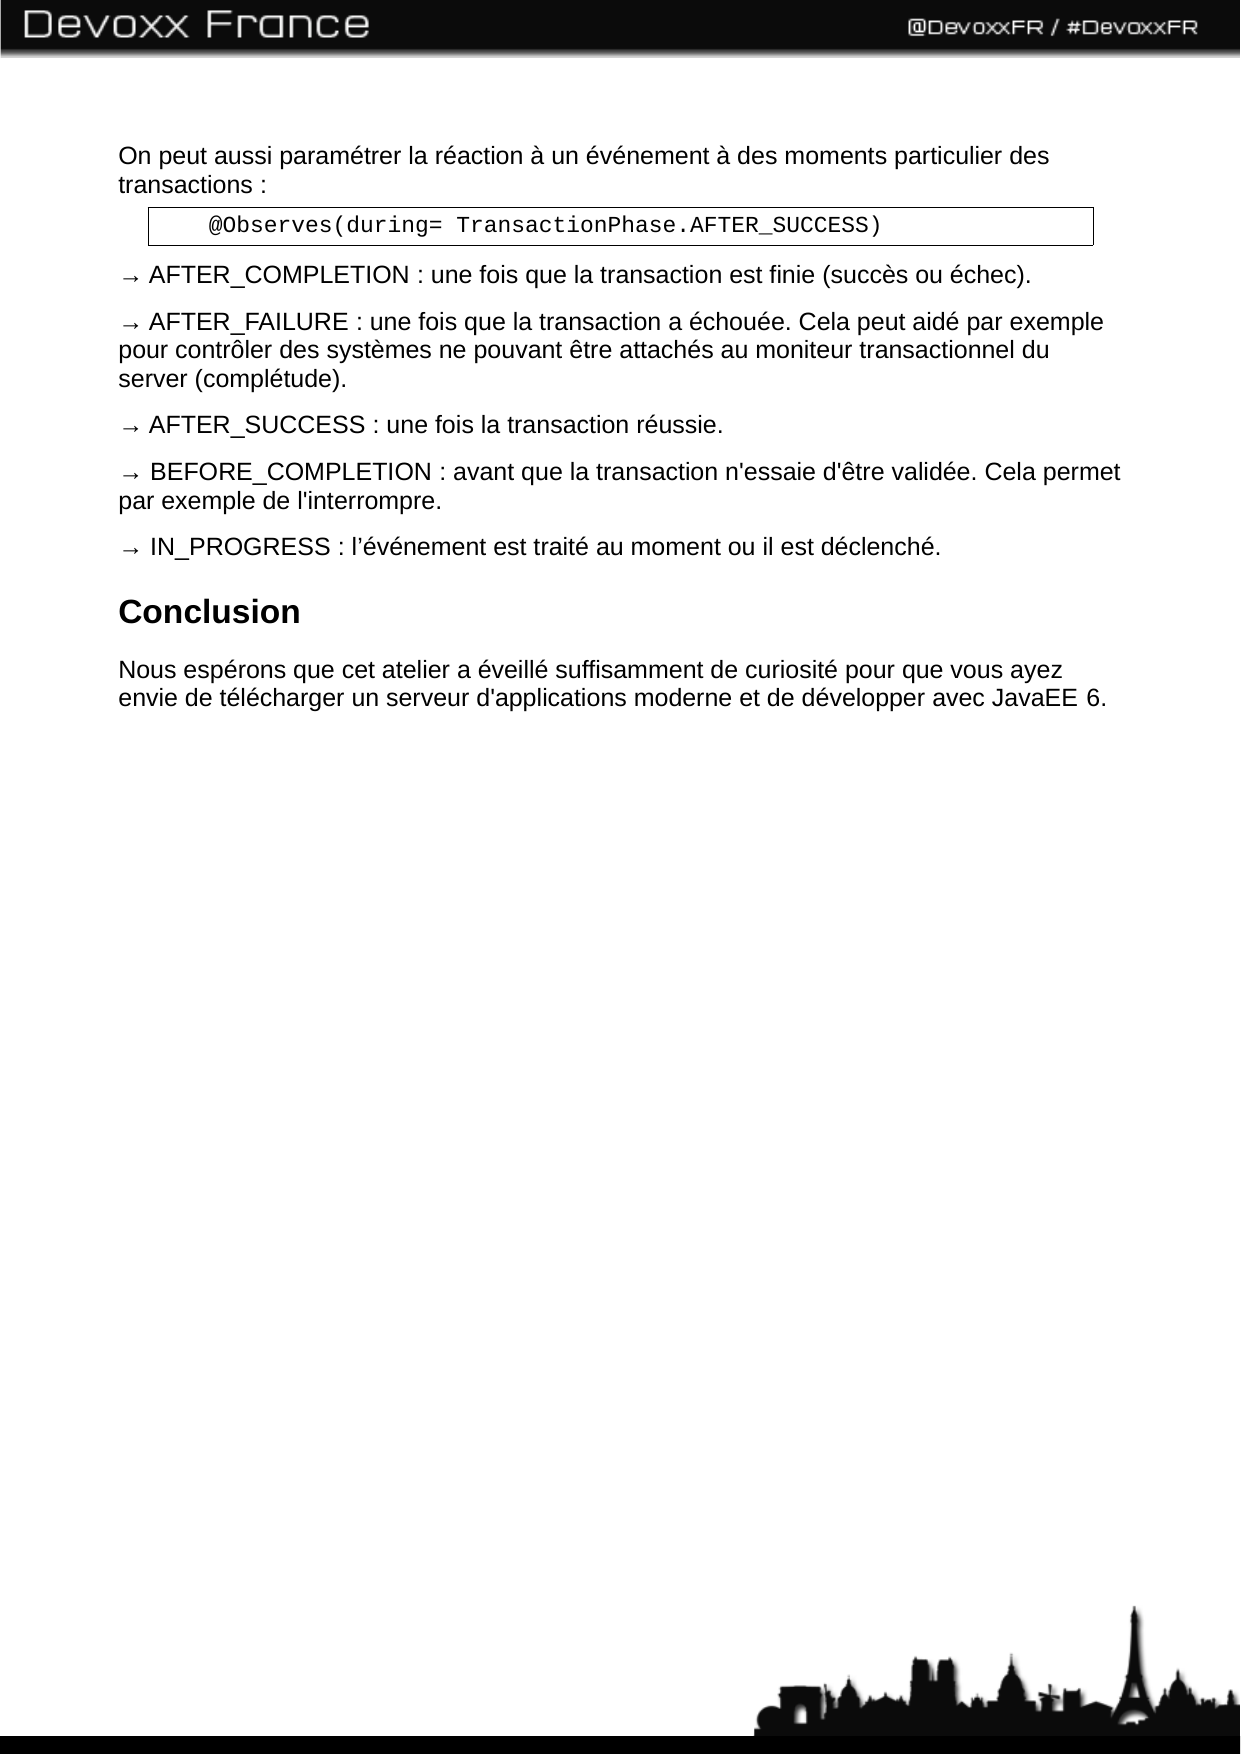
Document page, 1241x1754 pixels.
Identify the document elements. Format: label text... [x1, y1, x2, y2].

subtitle Conclusion [118, 592, 1122, 630]
text @Observes(during= TransactionPhase.AFTER_SUCCESS) [149, 208, 1093, 245]
text → AFTER_COMPLETION : une fois que la transaction est finie (succès ou échec). [118, 260, 1122, 289]
picture [0, 0, 1240, 58]
text Nous espérons que cet atelier a éveillé suffisamment de curiosité pour que vous ayez envie de télécharger un serveur d'applications moderne et de développer avec JavaEE 6. [118, 655, 1122, 712]
text → IN_PROGRESS : l’événement est traité au moment ou il est déclenché. [118, 532, 1122, 561]
text → AFTER_SUCCESS : une fois la transaction réussie. [118, 410, 1122, 439]
text → AFTER_FAILURE : une fois que la transaction a échouée. Cela peut aidé par exemple pour contrôler des systèmes ne pouvant être attachés au moniteur transactionnel du server (complétude). [118, 306, 1122, 393]
text → BEFORE_COMPLETION : avant que la transaction n'essaie d'être validée. Cela permet par exemple de l'interrompre. [118, 457, 1122, 514]
text On peut aussi paramétrer la réaction à un événement à des moments particulier des transactions : [118, 141, 1122, 198]
picture [753, 1598, 1240, 1736]
